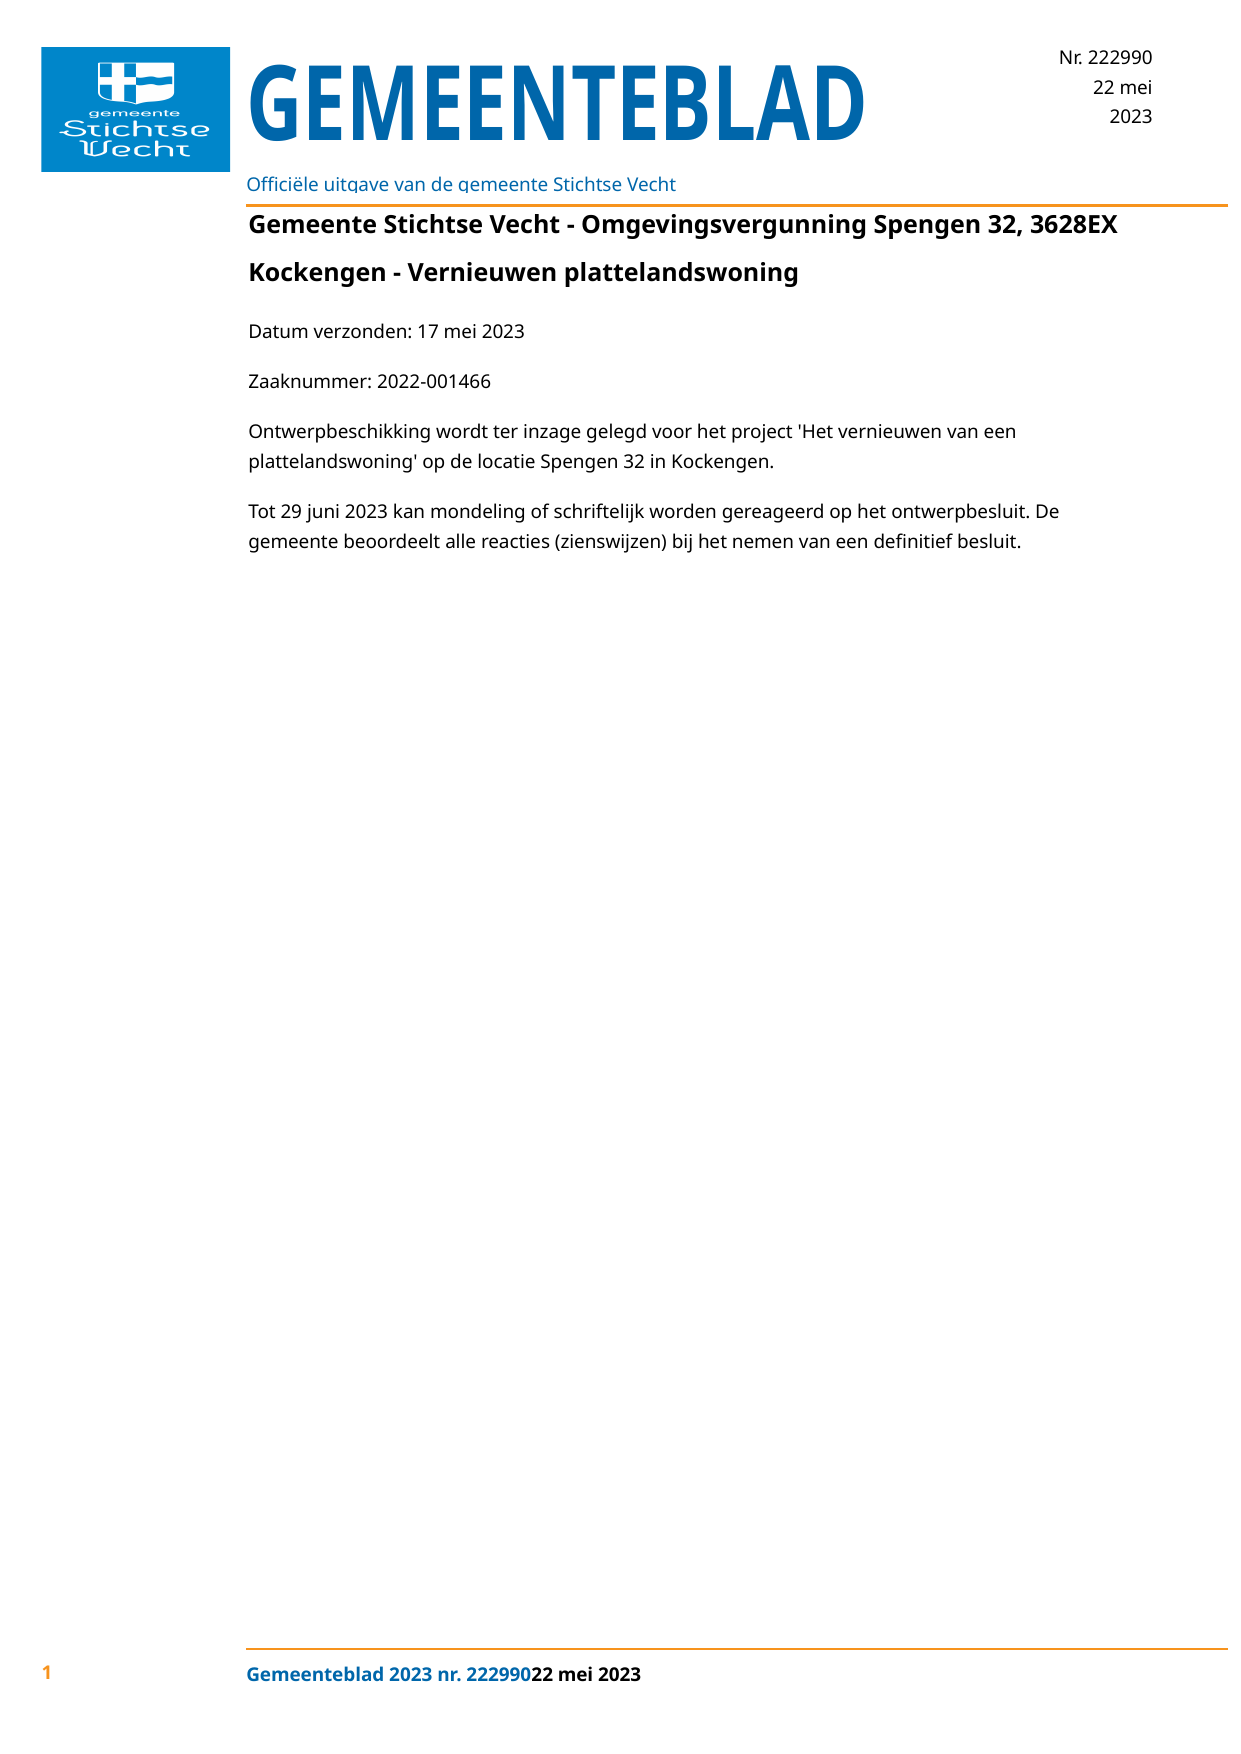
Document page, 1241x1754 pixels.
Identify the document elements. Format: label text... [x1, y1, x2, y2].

text Tot 29 juni 2023 kan mondeling of schriftelijk worden gereageerd op het ontwerpbesluit. De gemeente beoordeelt alle reacties (zienswijzen) bij het nemen van een definitief besluit. [248, 499, 1152, 554]
text Ontwerpbeschikking wordt ter inzage gelegd voor het project 'Het vernieuwen van een plattelandswoning' op de locatie Spengen 32 in Kockengen. [248, 419, 1152, 474]
picture [137, 63, 174, 103]
text Datum verzonden: 17 mei 2023 [248, 318, 1152, 344]
picture [99, 63, 135, 101]
text Zaaknummer: 2022-001466 [248, 368, 1152, 394]
text Gemeente Stichtse Vecht - Omgevingsvergunning Spengen 32, 3628EX Kockengen - Vernieuwen plattelandswoning [248, 207, 1152, 288]
